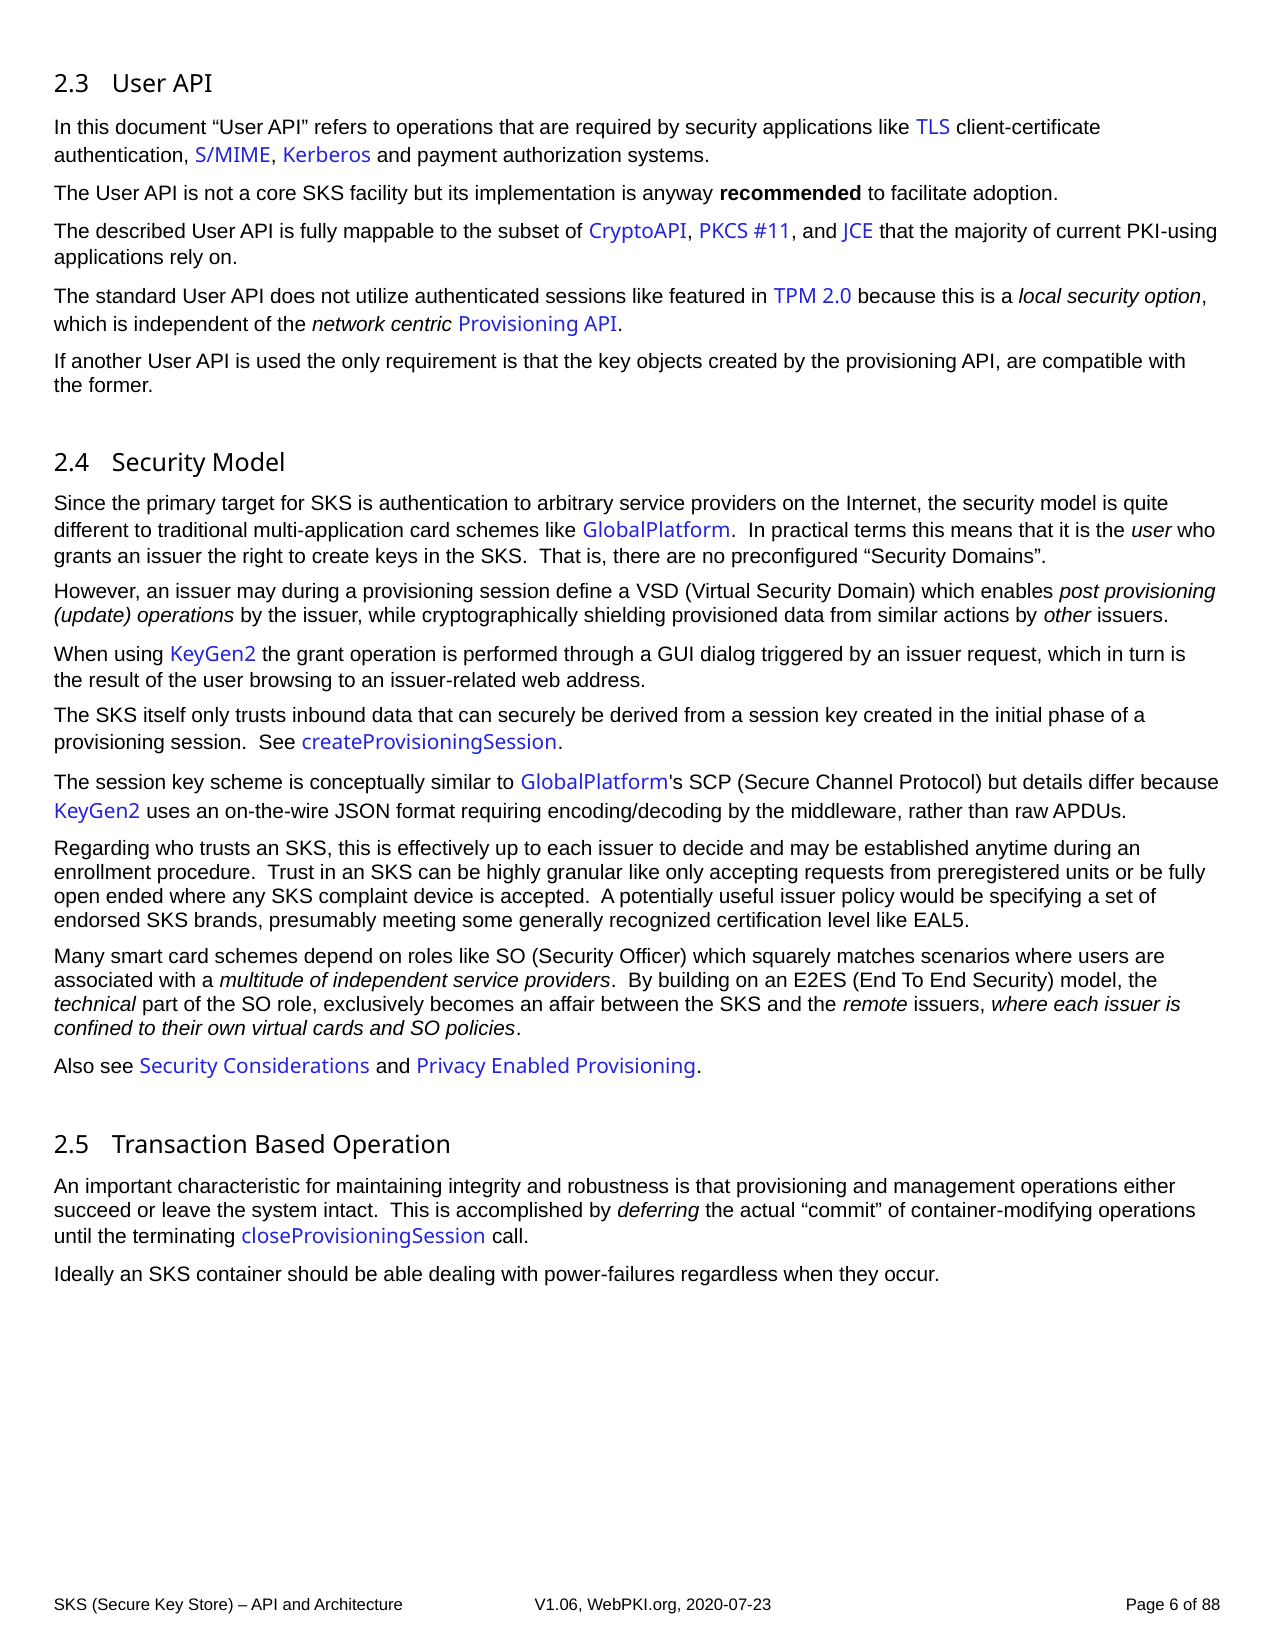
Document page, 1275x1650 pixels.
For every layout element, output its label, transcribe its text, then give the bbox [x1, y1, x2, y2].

text However, an issuer may during a provisioning session define a VSD (Virtual Security Domain) which enables post provisioning (update) operations by the issuer, while cryptographically shielding provisioned data from similar actions by other issuers. [54, 579, 1221, 627]
text The session key scheme is conceptually similar to GlobalPlatform's SCP (Secure Channel Protocol) but details differ because KeyGen2 uses an on-the-wire JSON format requiring encoding/decoding by the middleware, rather than raw APDUs. [54, 767, 1221, 824]
text In this document “User API” refers to operations that are required by security applications like TLS client-certificate authentication, S/MIME, Kerberos and payment authorization systems. [54, 112, 1221, 169]
text If another User API is used the only requirement is that the key objects created by the provisioning API, are compatible with the former. [54, 349, 1221, 397]
text Since the primary target for SKS is authentication to arbitrary service providers on the Internet, the security model is quite different to traditional multi-application card schemes like GlobalPlatform. In practical terms this means that it is the user who grants an issuer the right to create keys in the SKS. That is, there are no preconfigured “Security Domains”. [54, 491, 1221, 568]
subtitle Security Model [54, 445, 1221, 479]
text The standard User API does not utilize authenticated sessions like featured in TPM 2.0 because this is a local security option, which is independent of the network centric Provisioning API. [54, 281, 1221, 338]
text Many smart card schemes depend on roles like SO (Security Officer) which squarely matches scenarios where users are associated with a multitude of independent service providers. By building on an E2ES (End To End Security) model, the technical part of the SO role, exclusively becomes an affair between the SKS and the remote issuers, where each issuer is confined to their own virtual cards and SO policies. [54, 944, 1221, 1039]
subtitle User API [54, 66, 1221, 100]
text The described User API is fully mappable to the subset of CryptoAPI, PKCS #11, and JCE that the majority of current PKI‑using applications rely on. [54, 217, 1221, 269]
subtitle Transaction Based Operation [54, 1127, 1221, 1161]
text The User API is not a core SKS facility but its implementation is anyway recommended to facilitate adoption. [54, 181, 1221, 205]
text Regarding who trusts an SKS, this is effectively up to each issuer to decide and may be established anytime during an enrollment procedure. Trust in an SKS can be highly granular like only accepting requests from preregistered units or be fully open ended where any SKS complaint device is accepted. A potentially useful issuer policy would be specifying a set of endorsed SKS brands, presumably meeting some generally recognized certification level like EAL5. [54, 836, 1221, 932]
text An important characteristic for maintaining integrity and robustness is that provisioning and management operations either succeed or leave the system intact. This is accomplished by deferring the actual “commit” of container-modifying operations until the terminating closeProvisioningSession call. [54, 1174, 1221, 1250]
text The SKS itself only trusts inbound data that can securely be derived from a session key created in the initial phase of a provisioning session. See createProvisioningSession. [54, 703, 1221, 756]
text Ideally an SKS container should be able dealing with power-failures regardless when they occur. [54, 1262, 1221, 1286]
text When using KeyGen2 the grant operation is performed through a GUI dialog triggered by an issuer request, which in turn is the result of the user browsing to an issuer-related web address. [54, 639, 1221, 691]
text Also see Security Considerations and Privacy Enabled Provisioning. [54, 1051, 1221, 1080]
